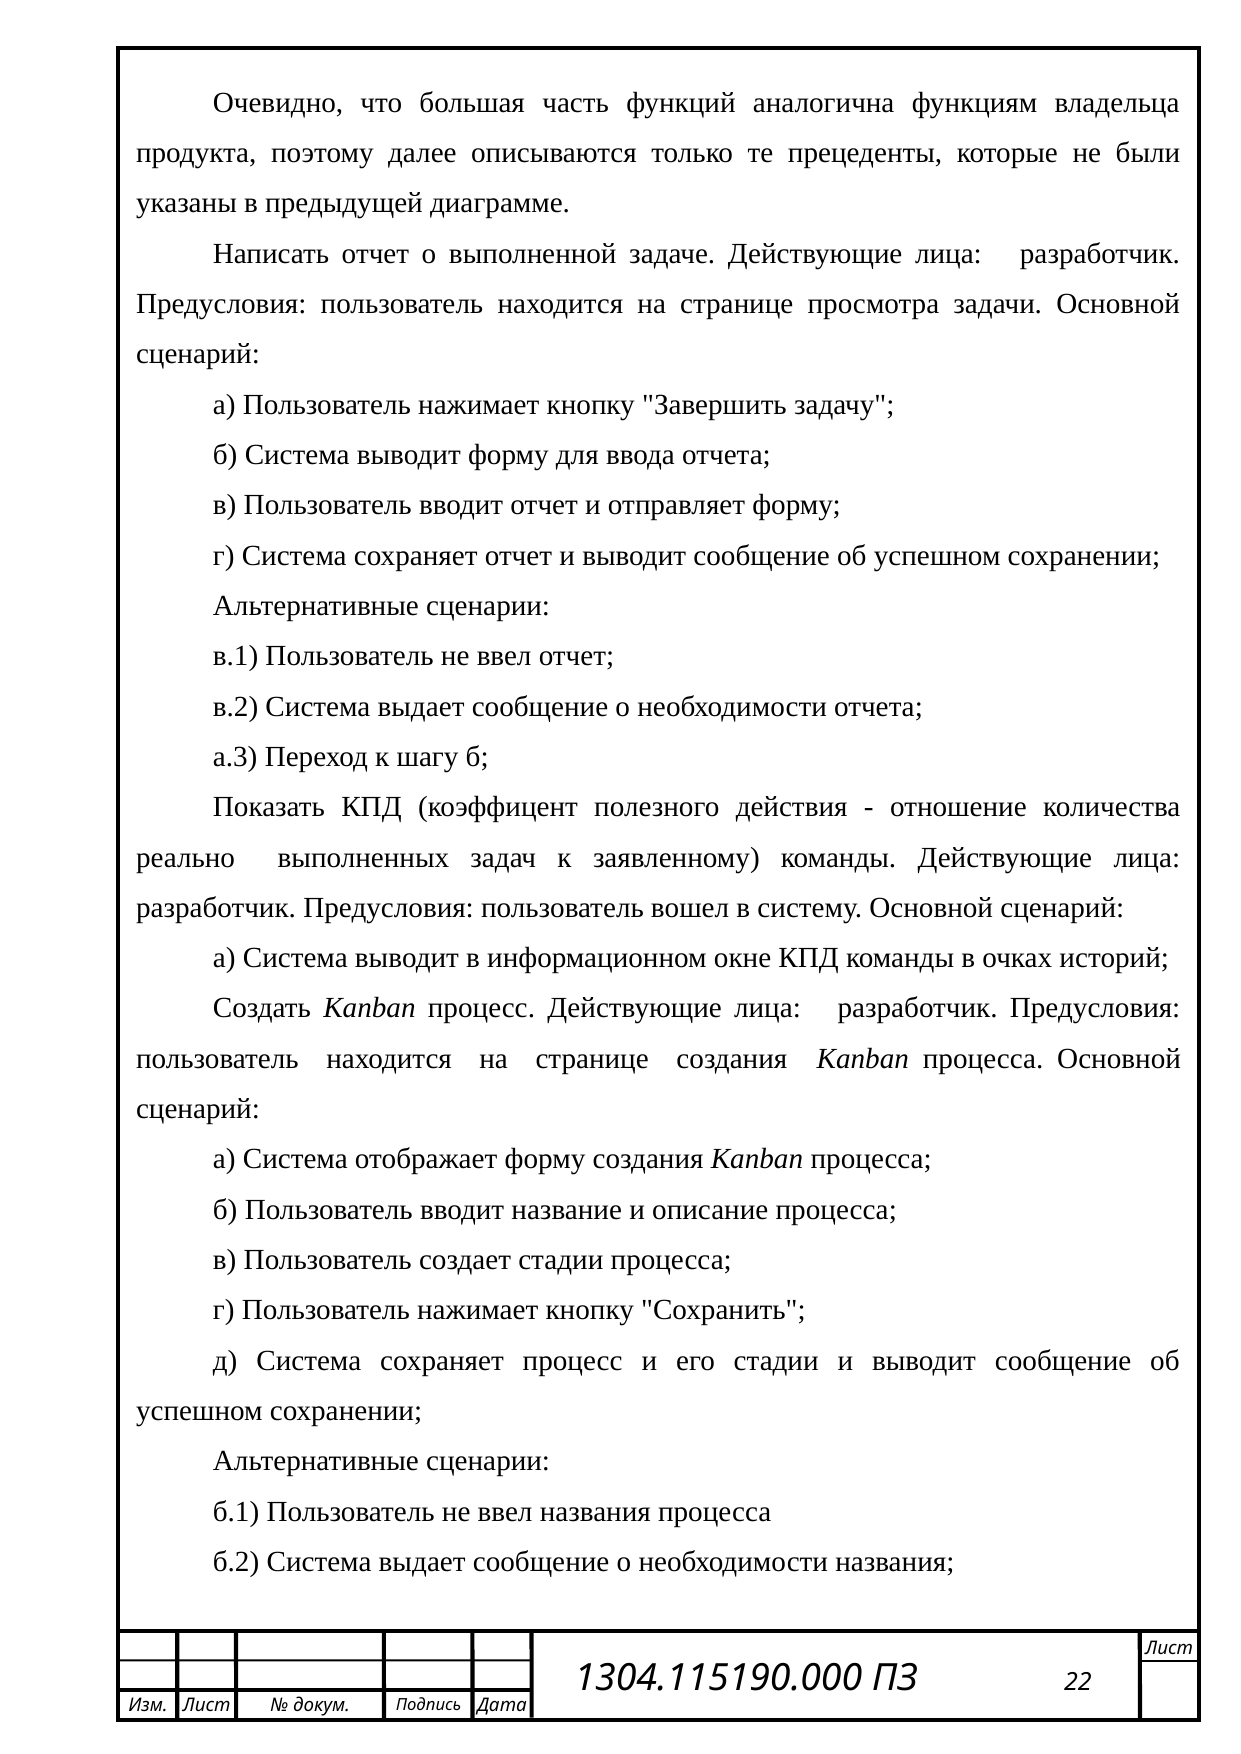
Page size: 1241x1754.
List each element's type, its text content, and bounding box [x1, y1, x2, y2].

text а) Пользователь нажимает кнопку "Завершить задачу"; [136, 387, 1181, 420]
text б.2) Система выдает сообщение о необходимости названия; [136, 1544, 1181, 1578]
text г) Пользователь нажимает кнопку "Сохранить"; [136, 1292, 1181, 1326]
text в.1) Пользователь не ввел отчет; [136, 638, 1181, 672]
text б.1) Пользователь не ввел названия процесса [136, 1494, 1181, 1527]
text в) Пользователь создает стадии процесса; [136, 1242, 1181, 1276]
text Альтернативные сценарии: [136, 1443, 1181, 1477]
text г) Система сохраняет отчет и выводит сообщение об успешном сохранении; [136, 538, 1181, 571]
text а.3) Переход к шагу б; [136, 739, 1181, 773]
text б) Система выводит форму для ввода отчета; [136, 437, 1181, 471]
text Показать КПД (коэффицент полезного действия - отношение количества реально выполненных задач к заявленному) команды. Действующие лица: разработчик. Предусловия: пользователь вошел в систему. Основной сценарий: [136, 789, 1181, 923]
text д) Система сохраняет процесс и его стадии и выводит сообщение об успешном сохранении; [136, 1343, 1181, 1427]
text Очевидно, что большая часть функций аналогична функциям владельца продукта, поэтому далее описываются только те прецеденты, которые не были указаны в предыдущей диаграмме. [136, 85, 1181, 219]
text в.2) Система выдает сообщение о необходимости отчета; [136, 689, 1181, 722]
text в) Пользователь вводит отчет и отправляет форму; [136, 487, 1181, 521]
text Создать Kanban процесс. Действующие лица: разработчик. Предусловия: пользователь находится на странице создания Kanban процесса. Основной сценарий: [136, 991, 1181, 1125]
text Альтернативные сценарии: [136, 588, 1181, 622]
text а) Система выводит в информационном окне КПД команды в очках историй; [136, 940, 1181, 974]
text а) Система отображает форму создания Kanban процесса; [136, 1142, 1181, 1175]
text б) Пользователь вводит название и описание процесса; [136, 1192, 1181, 1225]
text Написать отчет о выполненной задаче. Действующие лица: разработчик. Предусловия: пользователь находится на странице просмотра задачи. Основной сценарий: [136, 236, 1181, 370]
